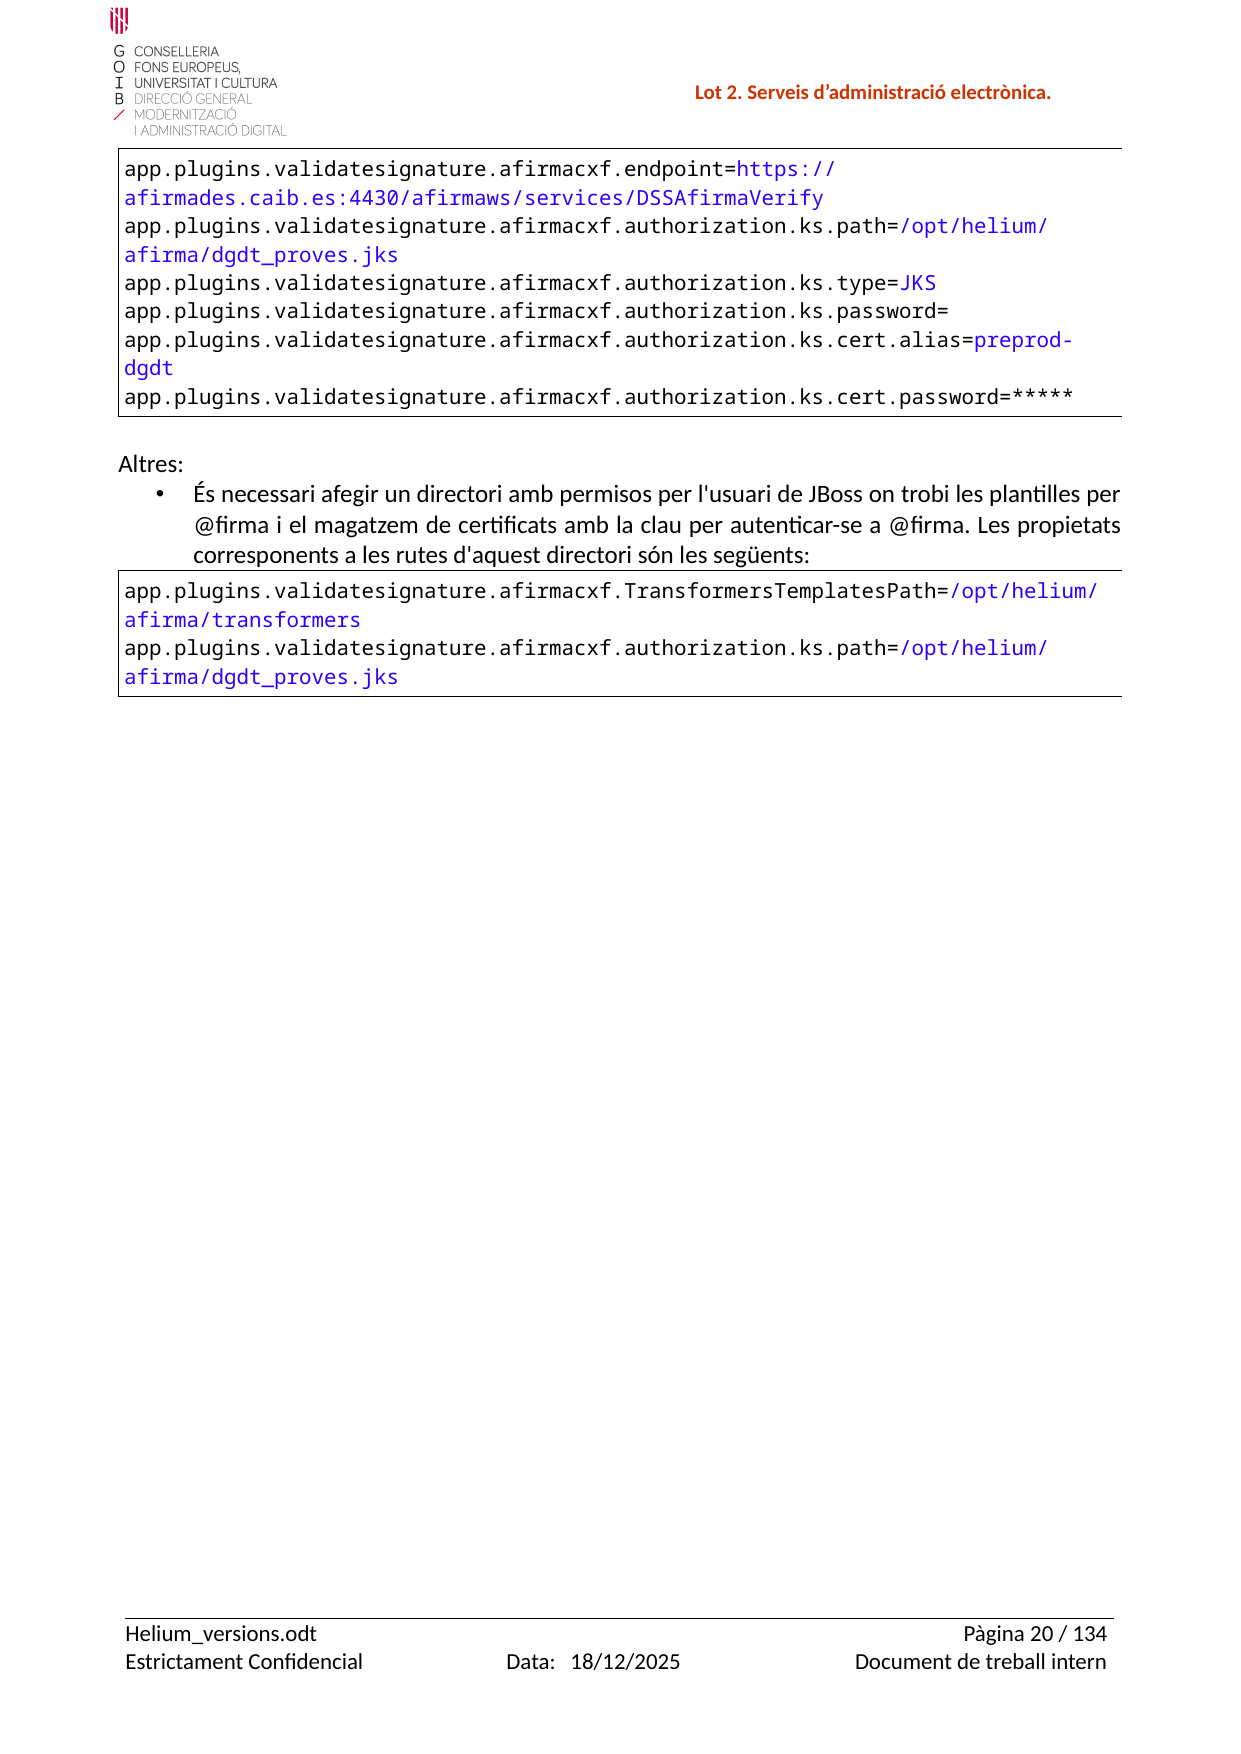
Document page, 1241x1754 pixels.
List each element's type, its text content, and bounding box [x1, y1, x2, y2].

table_header app.plugins.validatesignature.afirmacxf.TransformersTemplatesPath=/opt/helium/afirma/transformers app.plugins.validatesignature.afirmacxf.authorization.ks.path=/opt/helium/afirma/dgdt_proves.jks [119, 571, 1122, 696]
table_header app.plugins.validatesignature.afirmacxf.endpoint=https://afirmades.caib.es:4430/afirmaws/services/DSSAfirmaVerify app.plugins.validatesignature.afirmacxf.authorization.ks.path=/opt/helium/afirma/dgdt_proves.jks app.plugins.validatesignature.afirmacxf.authorization.ks.type=JKS app.plugins.validatesignature.afirmacxf.authorization.ks.password= app.plugins.validatesignature.afirmacxf.authorization.ks.cert.alias=preprod-dgdt app.plugins.validatesignature.afirmacxf.authorization.ks.cert.password=***** [119, 149, 1122, 416]
list És necessari afegir un directori amb permisos per l'usuari de JBoss on trobi les plantilles per @firma i el magatzem de certificats amb la clau per autenticar-se a @firma. Les propietats corresponents a les rutes d'aquest directori són les següents: [156, 478, 1122, 570]
text Altres: [118, 448, 1122, 478]
picture [100, 0, 297, 144]
